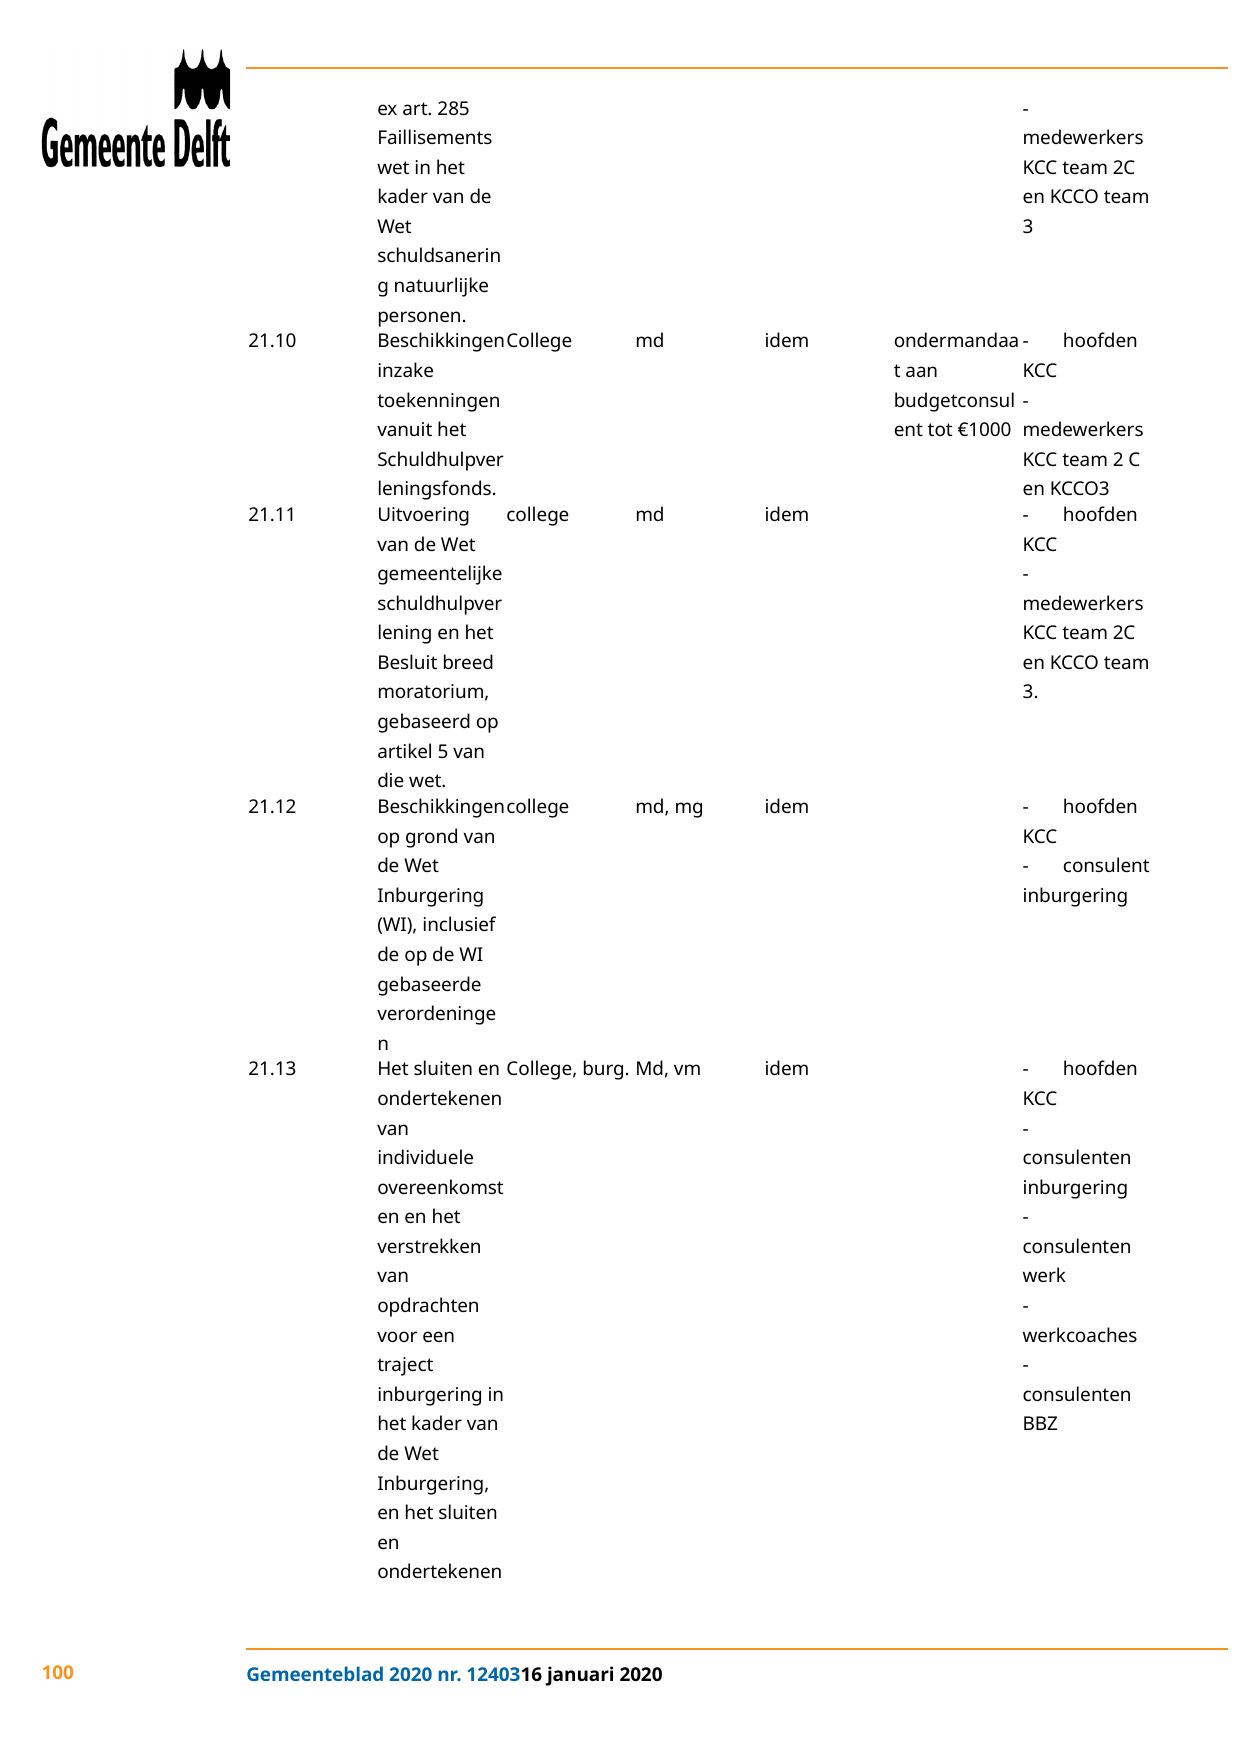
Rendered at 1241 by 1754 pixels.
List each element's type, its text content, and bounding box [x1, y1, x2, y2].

table_cell college [506, 793, 635, 1056]
table_cell [894, 95, 1022, 328]
table_cell Uitvoering van de Wet gemeentelijke schuldhulpverlening en het Besluit breed moratorium, gebaseerd op artikel 5 van die wet. [377, 501, 506, 793]
table_cell [764, 95, 893, 328]
table_cell 21.11 [248, 501, 377, 793]
table_cell 21.12 [248, 793, 377, 1056]
table_cell 21.10 [248, 328, 377, 501]
table_cell [506, 95, 635, 328]
table_cell - hoofden KCC - consulent inburgering [1023, 793, 1152, 1056]
table_cell [894, 793, 1022, 1056]
table_cell [894, 501, 1022, 793]
table_cell [248, 95, 377, 328]
table_cell md, mg [635, 793, 764, 1056]
table_cell - hoofden KCC - consulenten inburgering - consulenten werk - werkcoaches - consulenten BBZ [1023, 1056, 1152, 1584]
table_cell Md, vm [635, 1056, 764, 1584]
picture [41, 47, 231, 172]
table_cell ex art. 285 Faillisementswet in het kader van de Wet schuldsanering natuurlijke personen. [377, 95, 506, 328]
table_cell Beschikkingen inzake toekenningen vanuit het Schuldhulpverleningsfonds. [377, 328, 506, 501]
table_cell md [635, 501, 764, 793]
table_cell idem [764, 793, 893, 1056]
table_cell College, burg. [506, 1056, 635, 1584]
table_cell Het sluiten en ondertekenen van individuele overeenkomsten en het verstrekken van opdrachten voor een traject inburgering in het kader van de Wet Inburgering, en het sluiten en ondertekenen [377, 1056, 506, 1584]
table_cell idem [764, 501, 893, 793]
table_cell ondermandaat aan budgetconsulent tot €1000 [894, 328, 1022, 501]
table_cell College [506, 328, 635, 501]
table_cell idem [764, 328, 893, 501]
table_cell md [635, 328, 764, 501]
table_cell [635, 95, 764, 328]
table_cell college [506, 501, 635, 793]
table_cell 21.13 [248, 1056, 377, 1584]
table_cell [894, 1056, 1022, 1584]
table_cell - hoofden KCC - medewerkers KCC team 2C en KCCO team 3. [1023, 501, 1152, 793]
table_cell - hoofden KCC - medewerkers KCC team 2 C en KCCO3 [1023, 328, 1152, 501]
table_cell idem [764, 1056, 893, 1584]
table_cell Beschikkingen op grond van de Wet Inburgering (WI), inclusief de op de WI gebaseerde verordeningen [377, 793, 506, 1056]
table_cell - medewerkers KCC team 2C en KCCO team 3 [1023, 95, 1152, 328]
